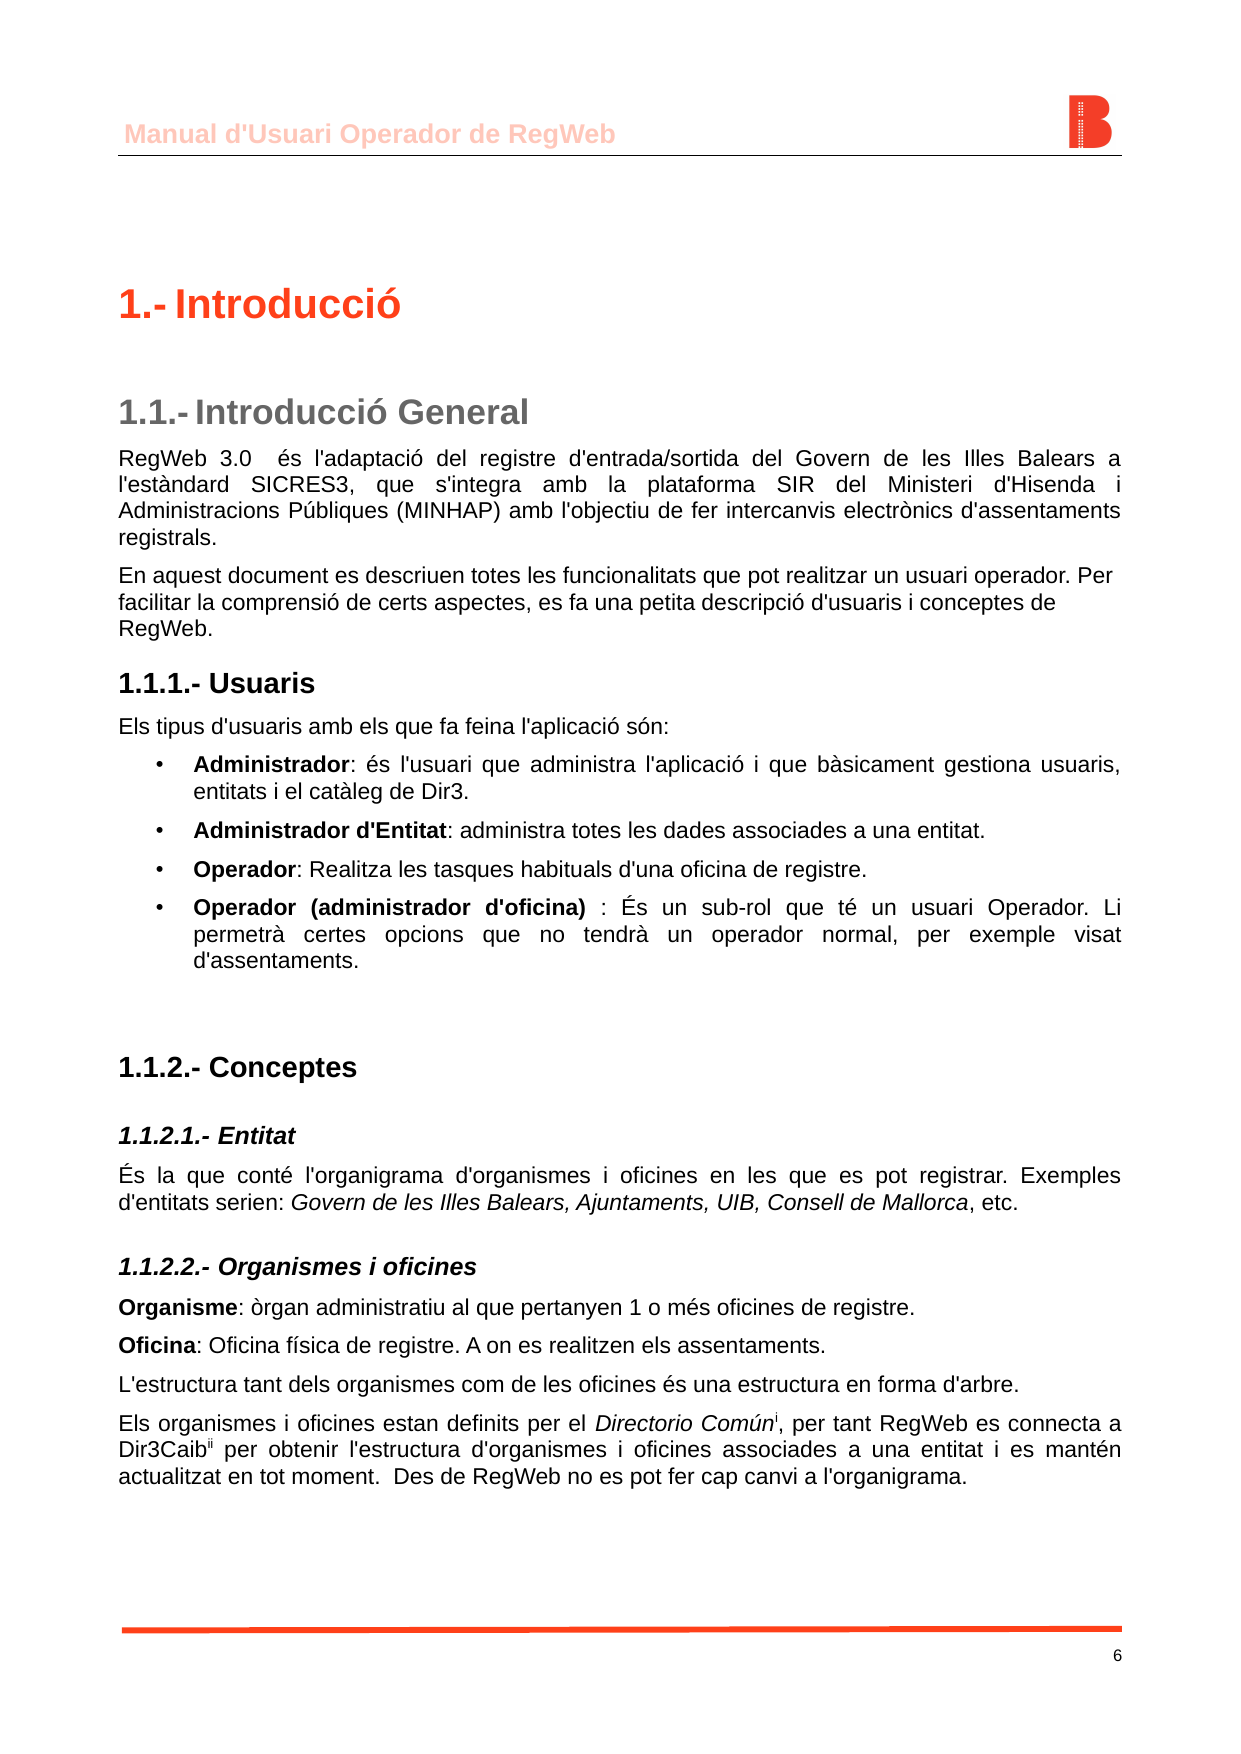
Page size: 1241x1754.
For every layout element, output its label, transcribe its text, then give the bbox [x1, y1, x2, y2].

text RegWeb 3.0 és l'adaptació del registre d'entrada/sortida del Govern de les Illes Balears a l'estàndard SICRES3, que s'integra amb la plataforma SIR del Ministeri d'Hisenda i Administracions Públiques (MINHAP) amb l'objectiu de fer intercanvis electrònics d'assentaments registrals. [118, 444, 1122, 550]
text Els organismes i oficines estan definits per el Directorio Común, per tant RegWeb es connecta a Dir3Caib per obtenir l'estructura d'organismes i oficines associades a una entitat i es mantén actualitzat en tot moment. Des de RegWeb no es pot fer cap canvi a l'organigrama. [118, 1410, 1122, 1489]
subtitle Introducció General [118, 391, 1122, 432]
text Oficina: Oficina física de registre. A on es realitzen els assentaments. [118, 1332, 1122, 1359]
subtitle Introducció [118, 279, 1122, 327]
list Administrador: és l'usuari que administra l'aplicació i que bàsicament gestiona usuaris, entitats i el catàleg de Dir3. [156, 751, 1122, 804]
list Operador (administrador d'oficina) : És un sub-rol que té un usuari Operador. Li permetrà certes opcions que no tendrà un operador normal, per exemple visat d'assentaments. [156, 894, 1122, 973]
text Els tipus d'usuaris amb els que fa feina l'aplicació són: [118, 713, 1122, 739]
subtitle Entitat [118, 1121, 1122, 1149]
picture [1063, 94, 1117, 150]
text És la que conté l'organigrama d'organismes i oficines en les que es pot registrar. Exemples d'entitats serien: Govern de les Illes Balears, Ajuntaments, UIB, Consell de Mallorca, etc. [118, 1162, 1122, 1215]
list Administrador d'Entitat: administra totes les dades associades a una entitat. [156, 817, 1122, 843]
subtitle Organismes i oficines [118, 1252, 1122, 1281]
subtitle Usuaris [118, 667, 1122, 700]
subtitle Conceptes [118, 1050, 1122, 1083]
text Organisme: òrgan administratiu al que pertanyen 1 o més oficines de registre. [118, 1293, 1122, 1320]
text En aquest document es descriuen totes les funcionalitats que pot realitzar un usuari operador. Per facilitar la comprensió de certs aspectes, es fa una petita descripció d'usuaris i conceptes de RegWeb. [118, 562, 1122, 642]
text L'estructura tant dels organismes com de les oficines és una estructura en forma d'arbre. [118, 1371, 1122, 1398]
list Operador: Realitza les tasques habituals d'una oficina de registre. [156, 856, 1122, 882]
